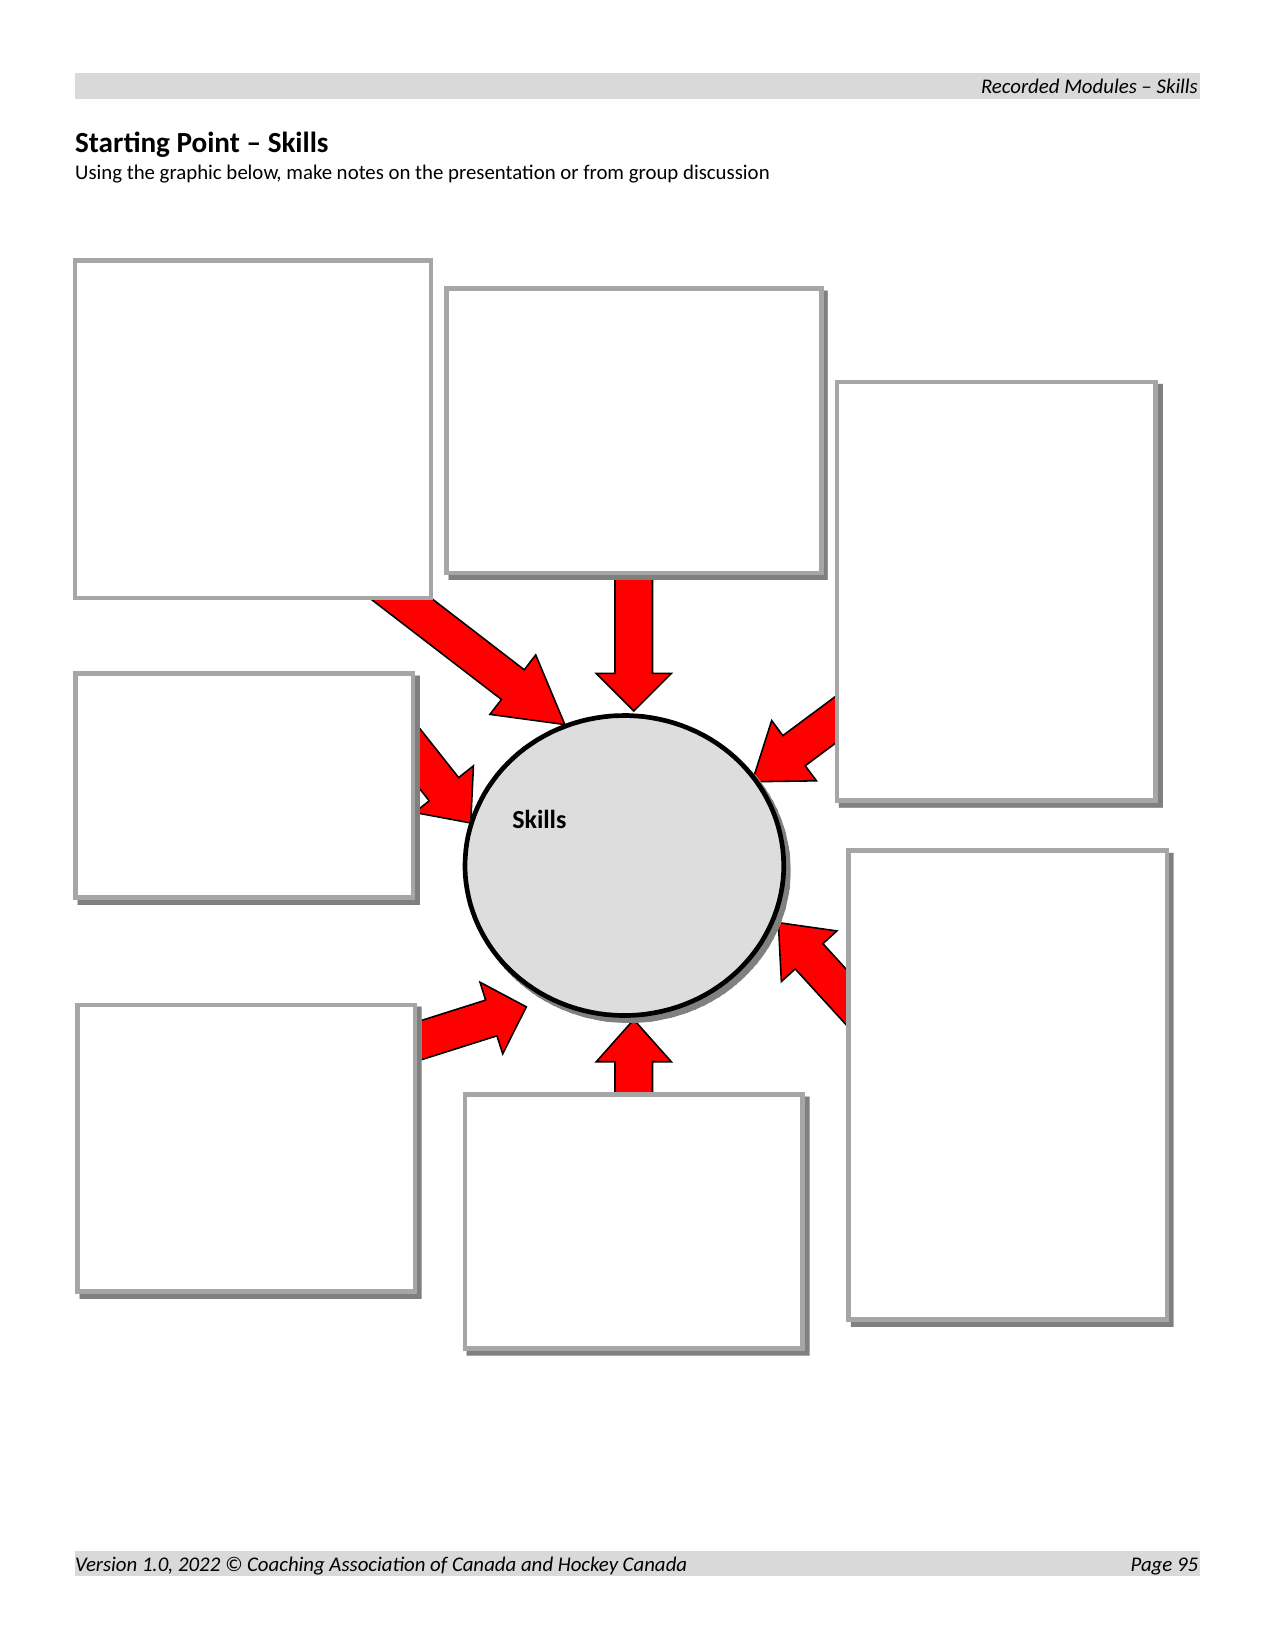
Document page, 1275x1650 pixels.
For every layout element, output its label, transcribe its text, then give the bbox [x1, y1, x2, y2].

text Starting Point – Skills [75, 124, 1200, 159]
text Using the graphic below, make notes on the presentation or from group discussion [75, 159, 1200, 185]
